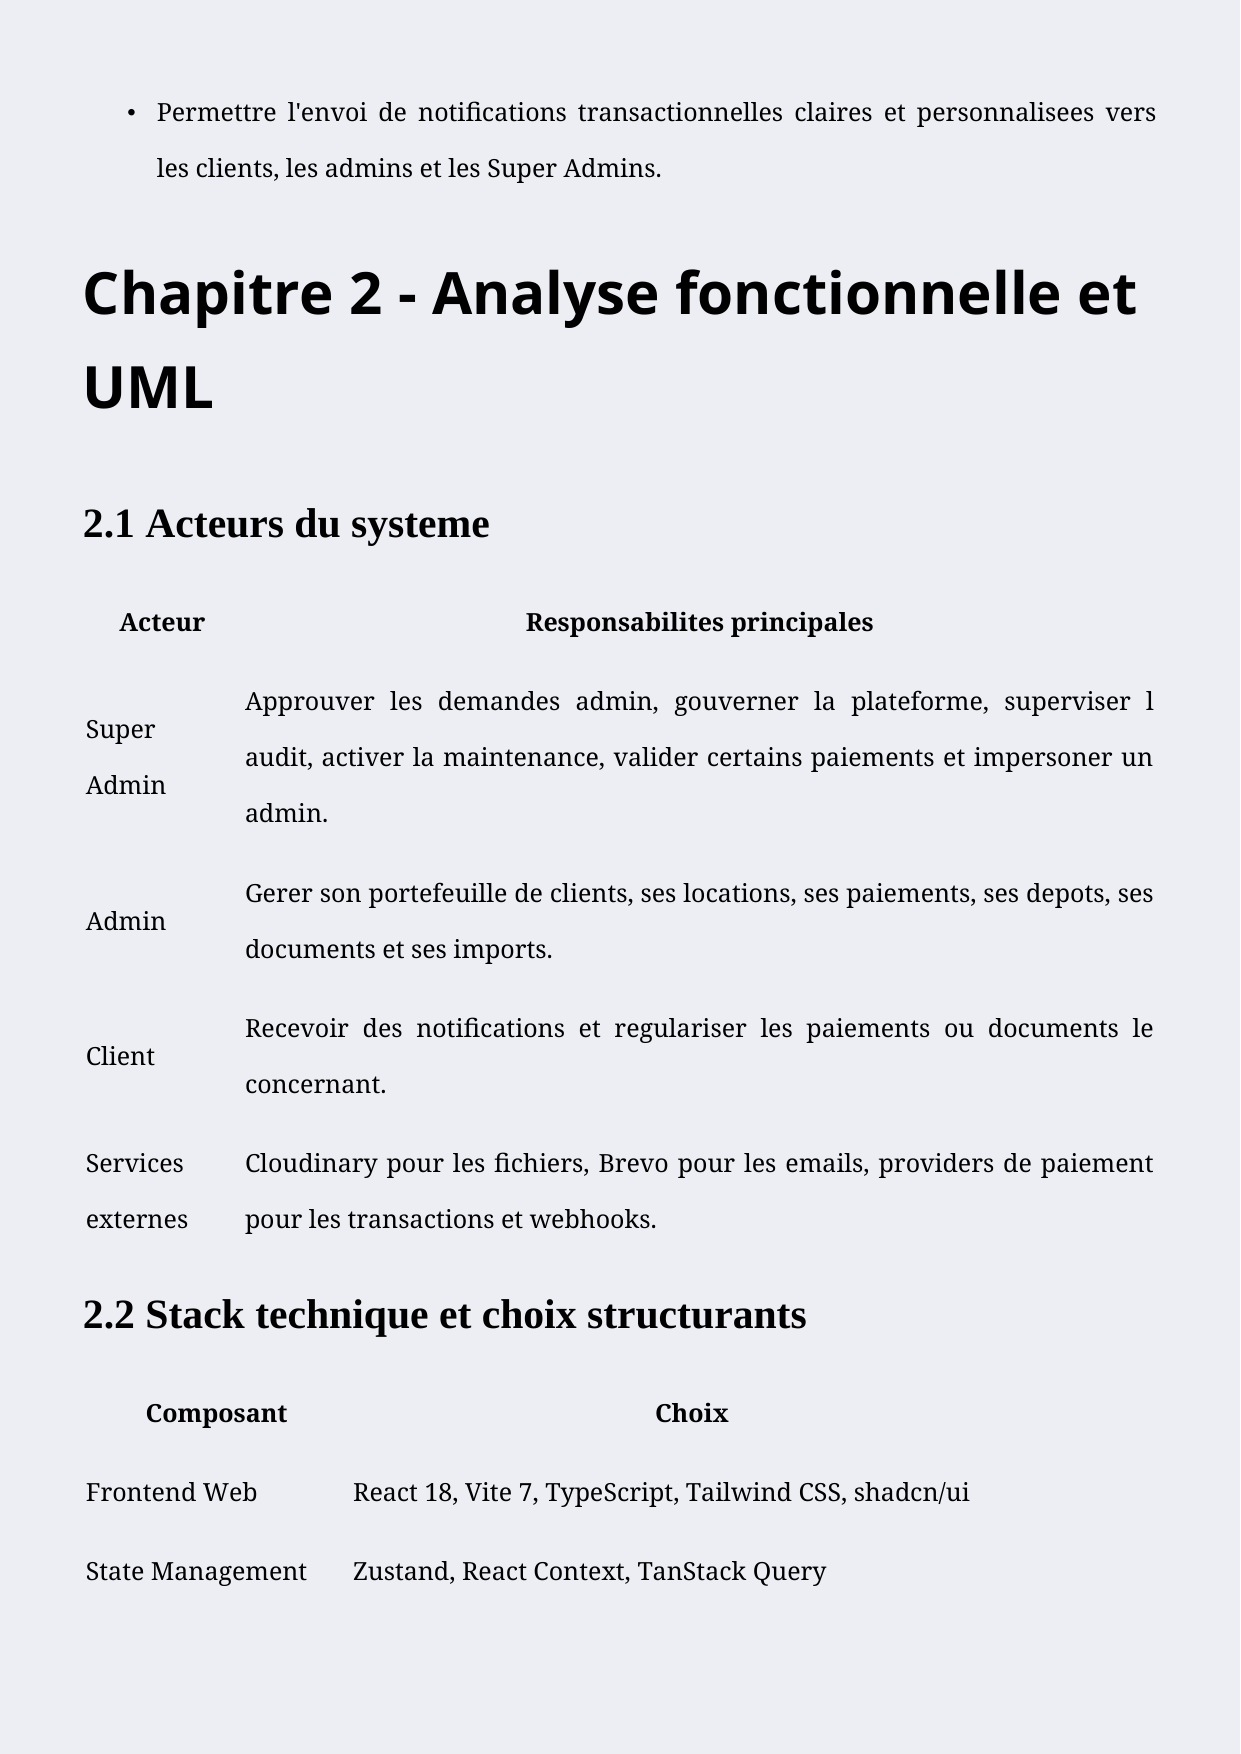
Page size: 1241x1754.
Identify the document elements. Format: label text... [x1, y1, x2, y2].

table_cell Services externes [83, 1143, 242, 1278]
table_cell React 18, Vite 7, TypeScript, Tailwind CSS, shadcn/ui [350, 1472, 1033, 1551]
table_header Composant [83, 1393, 350, 1472]
table_cell Frontend Web [83, 1472, 350, 1551]
table_cell Approuver les demandes admin, gouverner la plateforme, superviser l audit, activer la maintenance, valider certains paiements et impersoner un admin. [242, 681, 1157, 872]
table_cell Client [83, 1008, 242, 1143]
table_cell Cloudinary pour les fichiers, Brevo pour les emails, providers de paiement pour les transactions et webhooks. [242, 1143, 1157, 1278]
table_header Choix [350, 1393, 1033, 1472]
table_cell Gerer son portefeuille de clients, ses locations, ses paiements, ses depots, ses documents et ses imports. [242, 872, 1157, 1008]
subtitle 2.1 Acteurs du systeme [83, 499, 1157, 547]
table_cell State Management [83, 1551, 350, 1630]
subtitle 2.2 Stack technique et choix structurants [83, 1290, 1157, 1338]
list Permettre l'envoi de notifications transactionnelles claires et personnalisees vers les clients, les admins et les Super Admins. [127, 94, 1157, 185]
table_cell Admin [83, 872, 242, 1008]
subtitle Chapitre 2 - Analyse fonctionnelle et UML [83, 252, 1157, 426]
table_cell Zustand, React Context, TanStack Query [350, 1551, 1033, 1630]
table_cell Recevoir des notifications et regulariser les paiements ou documents le concernant. [242, 1008, 1157, 1143]
table_cell Super Admin [83, 681, 242, 872]
table_header Acteur [83, 602, 242, 681]
table_header Responsabilites principales [242, 602, 1157, 681]
